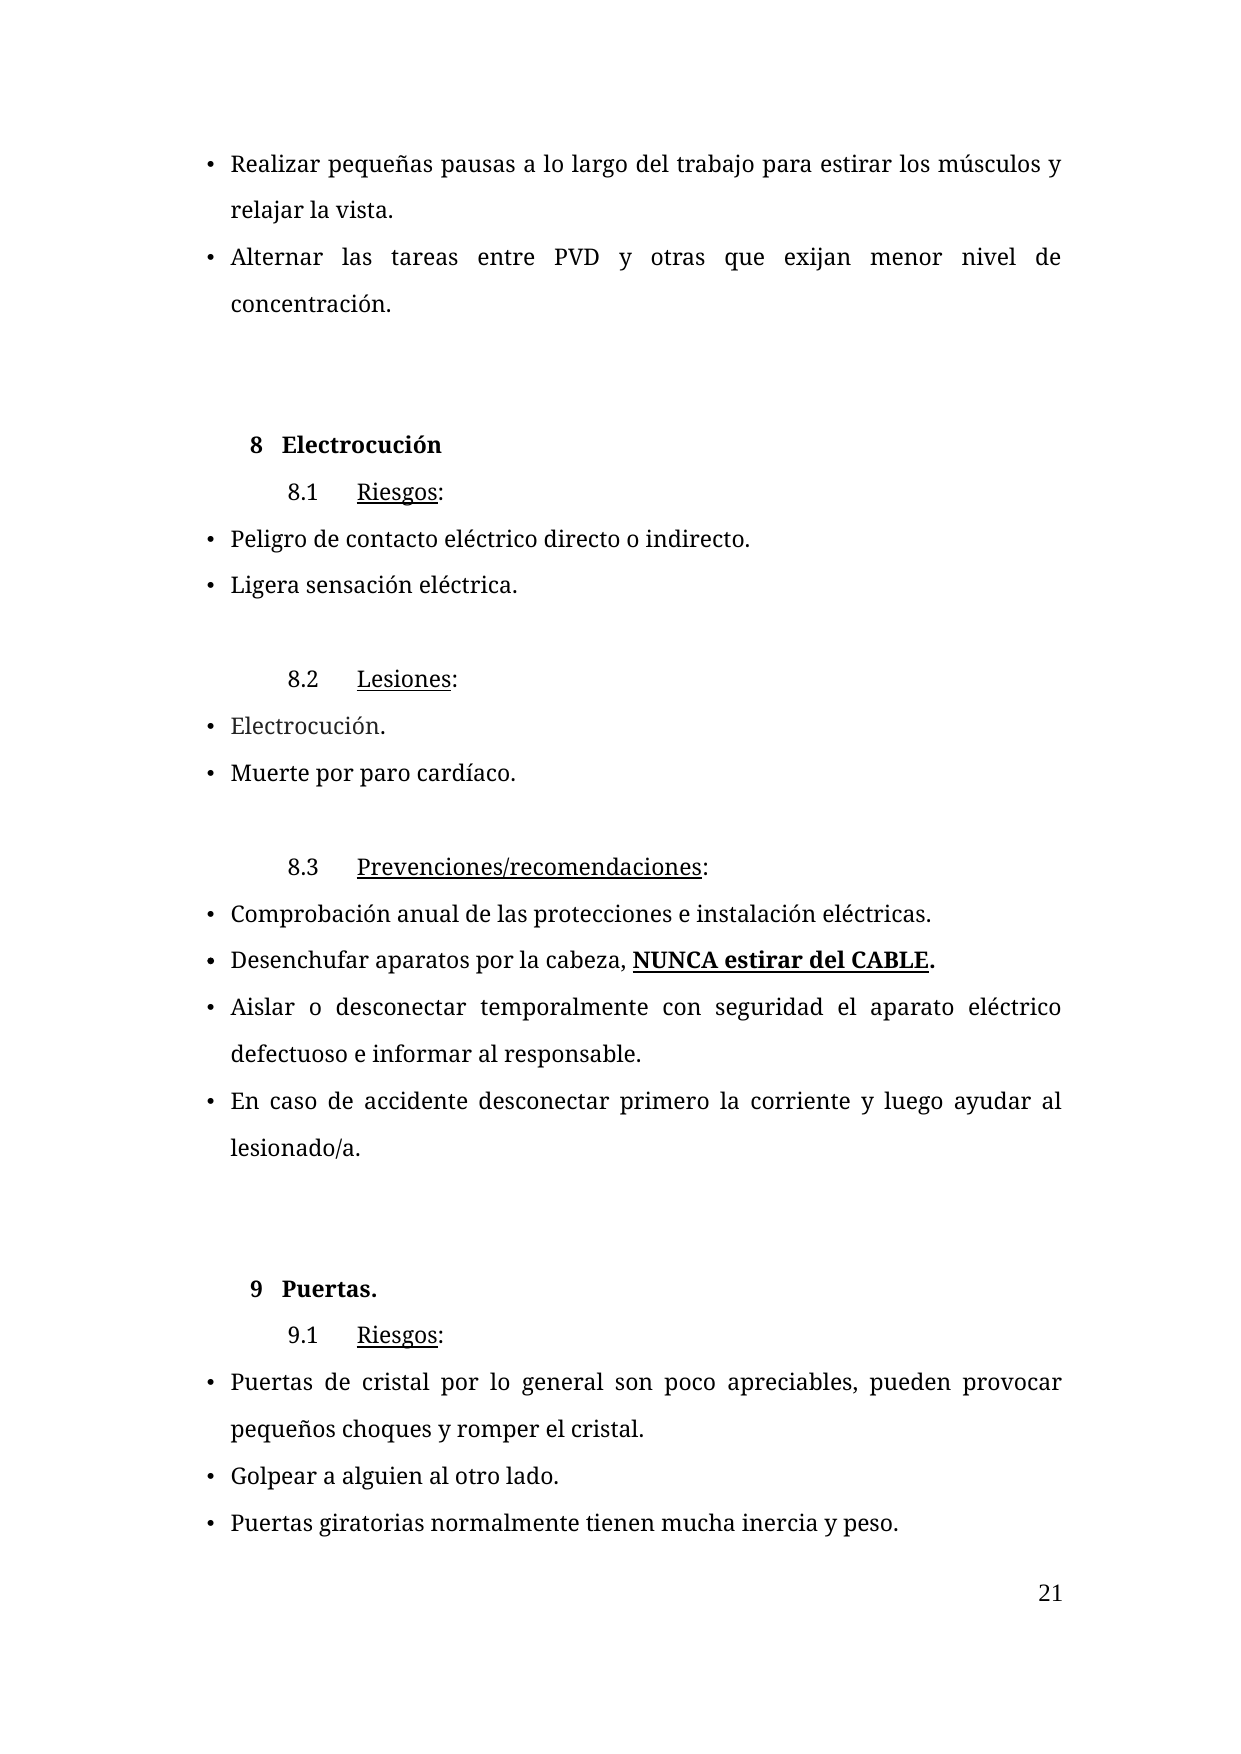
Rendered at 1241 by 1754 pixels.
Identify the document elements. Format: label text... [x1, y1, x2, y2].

list Peligro de contacto eléctrico directo o indirecto. [207, 523, 1063, 554]
list Desenchufar aparatos por la cabeza, NUNCA estirar del CABLE. [207, 944, 1063, 976]
list Prevenciones/recomendaciones: [282, 851, 1063, 882]
list En caso de accidente desconectar primero la corriente y luego ayudar al lesionado/a. [207, 1085, 1063, 1163]
list Alternar las tareas entre PVD y otras que exijan menor nivel de concentración. [207, 241, 1063, 319]
list Lesiones: [282, 663, 1063, 694]
list Aislar o desconectar temporalmente con seguridad el aparato eléctrico defectuoso e informar al responsable. [207, 991, 1063, 1069]
list Riesgos: [282, 476, 1063, 507]
list Golpear a alguien al otro lado. [207, 1460, 1063, 1491]
list Electrocución. [207, 710, 1063, 741]
list Muerte por paro cardíaco. [207, 757, 1063, 788]
list Riesgos: [282, 1319, 1063, 1351]
list Puertas. [244, 1273, 1063, 1304]
list Electrocución [244, 429, 1063, 460]
list Puertas de cristal por lo general son poco apreciables, pueden provocar pequeños choques y romper el cristal. [207, 1366, 1063, 1444]
list Ligera sensación eléctrica. [207, 569, 1063, 601]
list Comprobación anual de las protecciones e instalación eléctricas. [207, 898, 1063, 929]
list Puertas giratorias normalmente tienen mucha inercia y peso. [207, 1507, 1063, 1538]
list Realizar pequeñas pausas a lo largo del trabajo para estirar los músculos y relajar la vista. [207, 148, 1063, 226]
